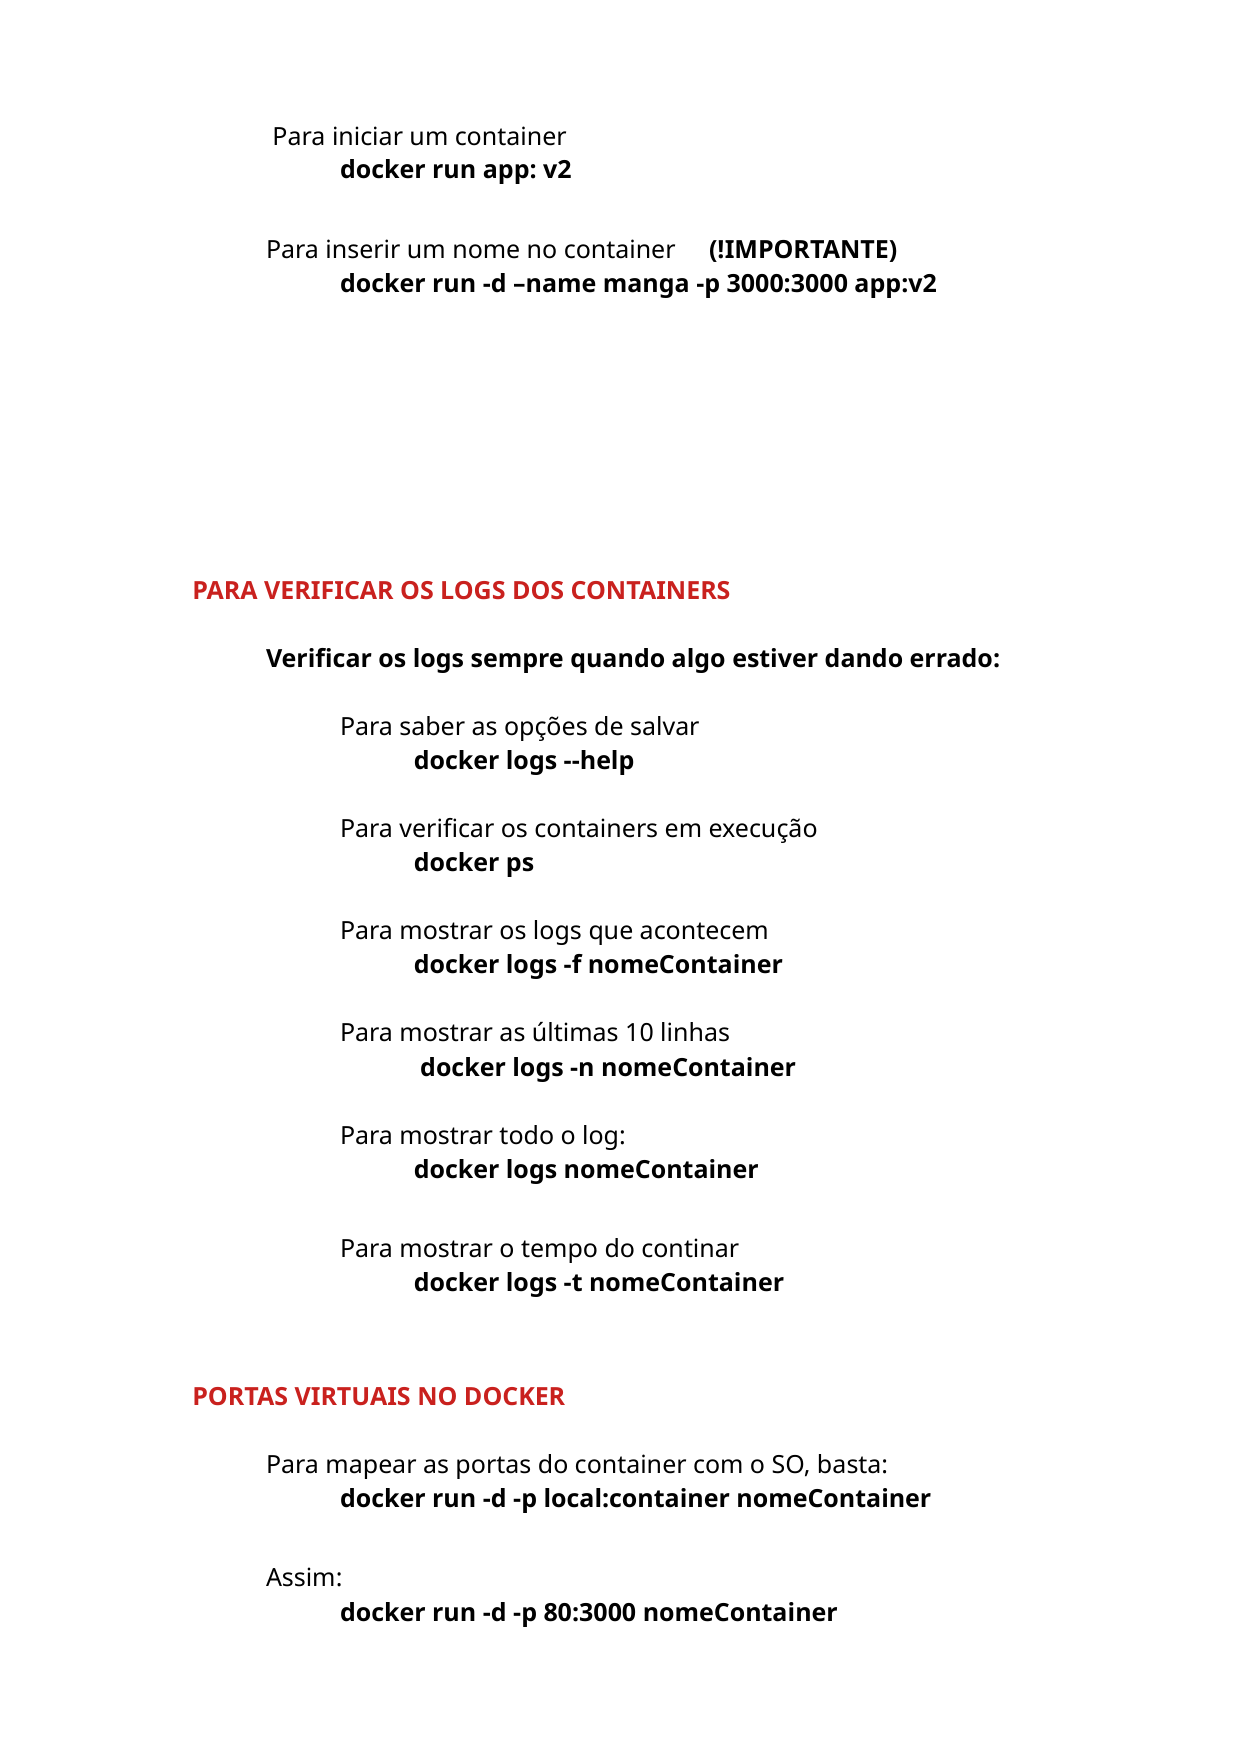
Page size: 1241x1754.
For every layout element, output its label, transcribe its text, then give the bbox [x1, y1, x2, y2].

text docker run -d -p local:container nomeContainer [118, 1481, 1122, 1515]
text docker run -d -p 80:3000 nomeContainer [118, 1594, 1122, 1628]
text Para inserir um nome no container (!IMPORTANTE) [118, 232, 1122, 266]
text Para mostrar o tempo do continar [118, 1231, 1122, 1265]
text docker logs nomeContainer [118, 1151, 1122, 1185]
text Assim: [118, 1560, 1122, 1594]
text PARA VERIFICAR OS LOGS DOS CONTAINERS [118, 572, 1122, 606]
text Para mostrar todo o log: [118, 1117, 1122, 1151]
text docker run -d –name manga -p 3000:3000 app:v2 [118, 266, 1122, 300]
text docker logs -t nomeContainer [118, 1265, 1122, 1299]
text Para iniciar um container [118, 118, 1122, 152]
text Para saber as opções de salvar [118, 708, 1122, 743]
text docker logs -f nomeContainer [118, 947, 1122, 981]
text Para mostrar as últimas 10 linhas [118, 1015, 1122, 1049]
text docker run app: v2 [118, 152, 1122, 186]
text Verificar os logs sempre quando algo estiver dando errado: [118, 640, 1122, 674]
text Para verificar os containers em execução [118, 811, 1122, 845]
text Para mapear as portas do container com o SO, basta: [118, 1447, 1122, 1481]
text docker ps [118, 845, 1122, 879]
text docker logs -n nomeContainer [118, 1049, 1122, 1083]
text docker logs --help [118, 743, 1122, 777]
text PORTAS VIRTUAIS NO DOCKER [118, 1378, 1122, 1412]
text Para mostrar os logs que acontecem [118, 913, 1122, 947]
